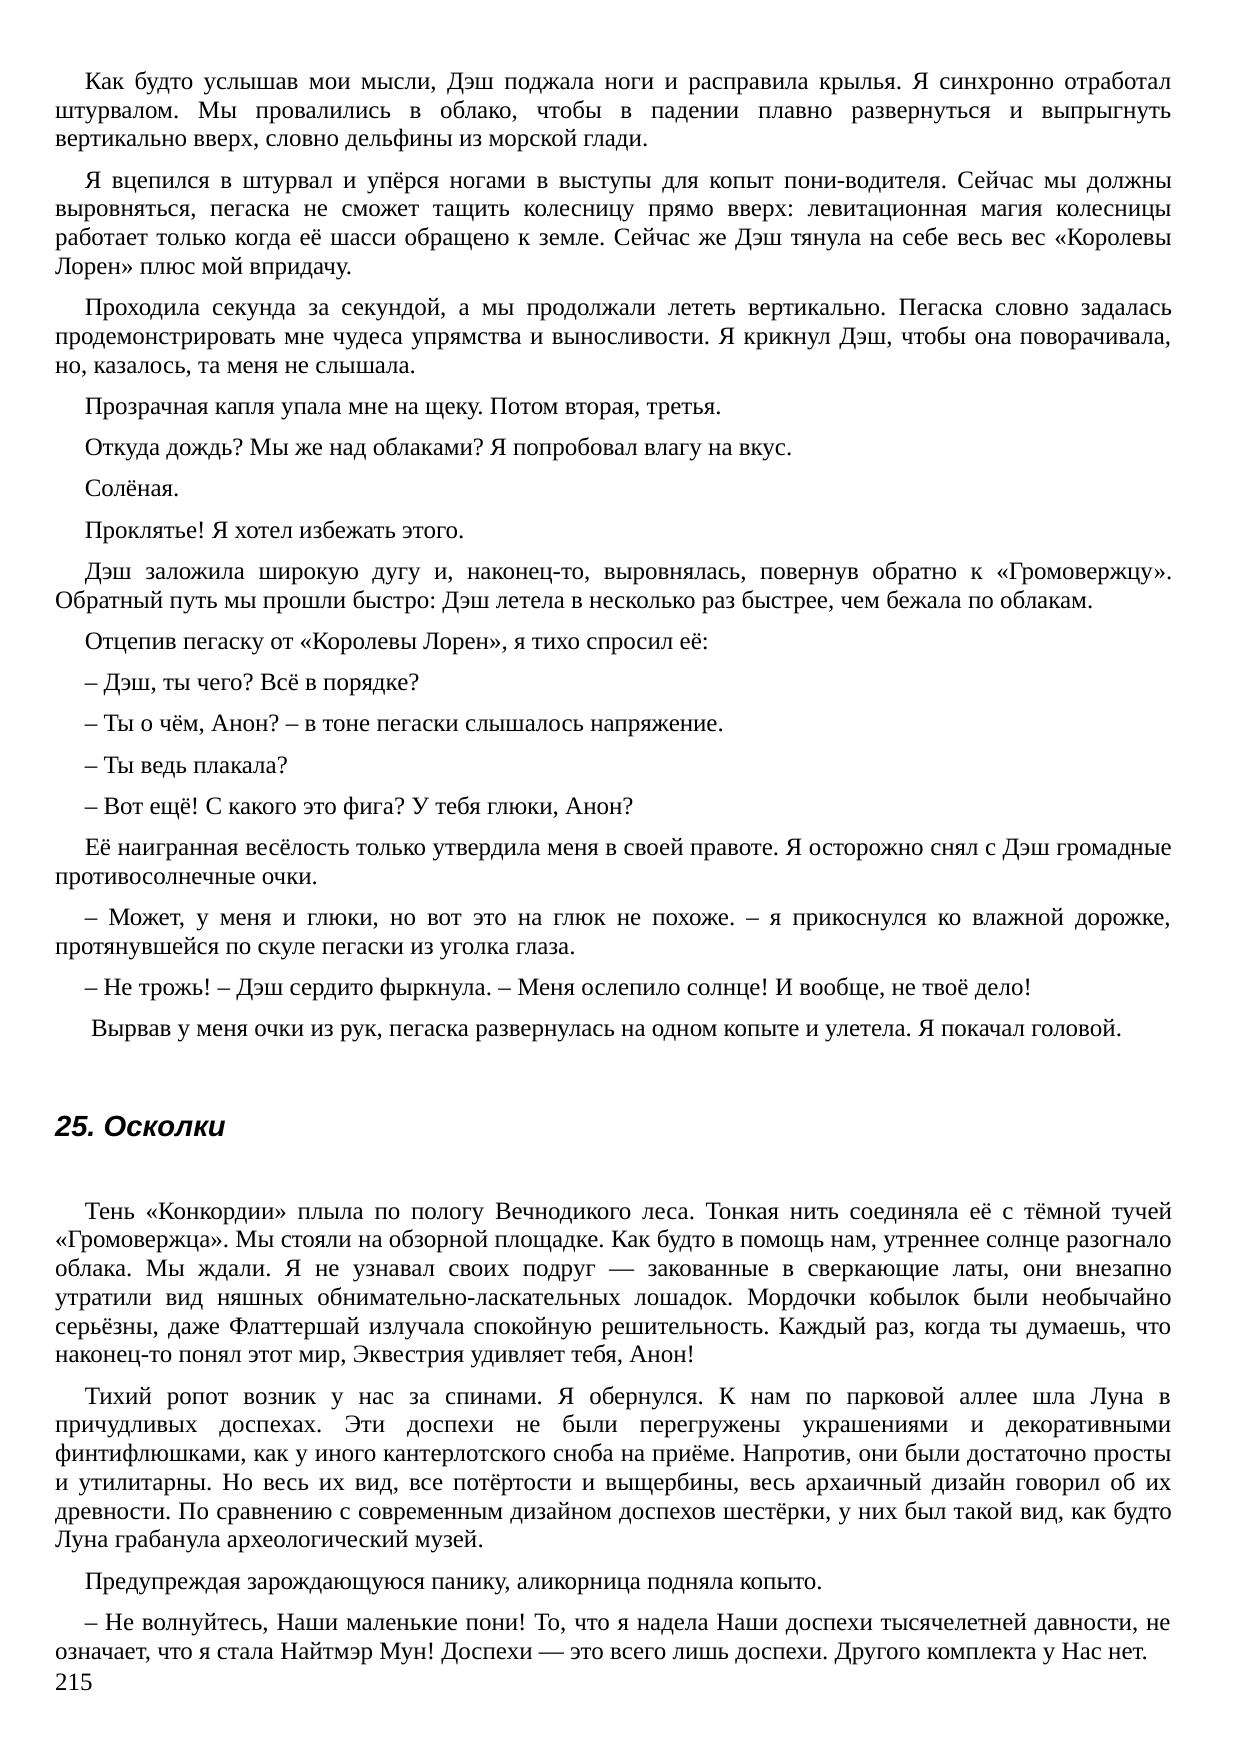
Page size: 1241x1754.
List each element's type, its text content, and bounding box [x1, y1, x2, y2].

text Прозрачная капля упала мне на щеку. Потом вторая, третья. [55, 391, 1173, 420]
text – Не волнуйтесь, Наши маленькие пони! То, что я надела Наши доспехи тысячелетней давности, не означает, что я стала Найтмэр Мун! Доспехи — это всего лишь доспехи. Другого комплекта у Нас нет. [55, 1607, 1173, 1664]
text – Дэш, ты чего? Всё в порядке? [55, 667, 1173, 696]
text – Ты ведь плакала? [55, 750, 1173, 778]
text Проклятье! Я хотел избежать этого. [55, 515, 1173, 543]
subtitle 25. Осколки [55, 1108, 1173, 1142]
text Её наигранная весёлость только утвердила меня в своей правоте. Я осторожно снял с Дэш громадные противосолнечные очки. [55, 832, 1173, 890]
text Предупреждая зарождающуюся панику, аликорница подняла копыто. [55, 1566, 1173, 1594]
text Дэш заложила широкую дугу и, наконец-то, выровнялась, повернув обратно к «Громовержцу». Обратный путь мы прошли быстро: Дэш летела в несколько раз быстрее, чем бежала по облакам. [55, 556, 1173, 613]
text Отцепив пегаску от «Королевы Лорен», я тихо спросил её: [55, 626, 1173, 655]
text Откуда дождь? Мы же над облаками? Я попробовал влагу на вкус. [55, 432, 1173, 461]
text Вырвав у меня очки из рук, пегаска развернулась на одном копыте и улетела. Я покачал головой. [55, 1013, 1173, 1042]
text Я вцепился в штурвал и упёрся ногами в выступы для копыт пони-водителя. Сейчас мы должны выровняться, пегаска не сможет тащить колесницу прямо вверх: левитационная магия колесницы работает только когда её шасси обращено к земле. Сейчас же Дэш тянула на себе весь вес «Королевы Лорен» плюс мой впридачу. [55, 165, 1173, 280]
text – Не трожь! – Дэш сердито фыркнула. – Меня ослепило солнце! И вообще, не твоё дело! [55, 972, 1173, 1001]
text Солёная. [55, 473, 1173, 502]
text – Вот ещё! С какого это фига? У тебя глюки, Анон? [55, 791, 1173, 820]
text – Может, у меня и глюки, но вот это на глюк не похоже. – я прикоснулся ко влажной дорожке, протянувшейся по скуле пегаски из уголка глаза. [55, 902, 1173, 960]
text – Ты о чём, Анон? – в тоне пегаски слышалось напряжение. [55, 708, 1173, 737]
text Как будто услышав мои мысли, Дэш поджала ноги и расправила крылья. Я синхронно отработал штурвалом. Мы провалились в облако, чтобы в падении плавно развернуться и выпрыгнуть вертикально вверх, словно дельфины из морской глади. [55, 66, 1173, 152]
text Проходила секунда за секундой, а мы продолжали лететь вертикально. Пегаска словно задалась продемонстрировать мне чудеса упрямства и выносливости. Я крикнул Дэш, чтобы она поворачивала, но, казалось, та меня не слышала. [55, 292, 1173, 378]
text Тихий ропот возник у нас за спинами. Я обернулся. К нам по парковой аллее шла Луна в причудливых доспехах. Эти доспехи не были перегружены украшениями и декоративными финтифлюшками, как у иного кантерлотского сноба на приёме. Напротив, они были достаточно просты и утилитарны. Но весь их вид, все потёртости и выщербины, весь архаичный дизайн говорил об их древности. По сравнению с современным дизайном доспехов шестёрки, у них был такой вид, как будто Луна грабанула археологический музей. [55, 1381, 1173, 1553]
text Тень «Конкордии» плыла по пологу Вечнодикого леса. Тонкая нить соединяла её с тёмной тучей «Громовержца». Мы стояли на обзорной площадке. Как будто в помощь нам, утреннее солнце разогнало облака. Мы ждали. Я не узнавал своих подруг — закованные в сверкающие латы, они внезапно утратили вид няшных обнимательно-ласкательных лошадок. Мордочки кобылок были необычайно серьёзны, даже Флаттершай излучала спокойную решительность. Каждый раз, когда ты думаешь, что наконец-то понял этот мир, Эквестрия удивляет тебя, Анон! [55, 1196, 1173, 1368]
